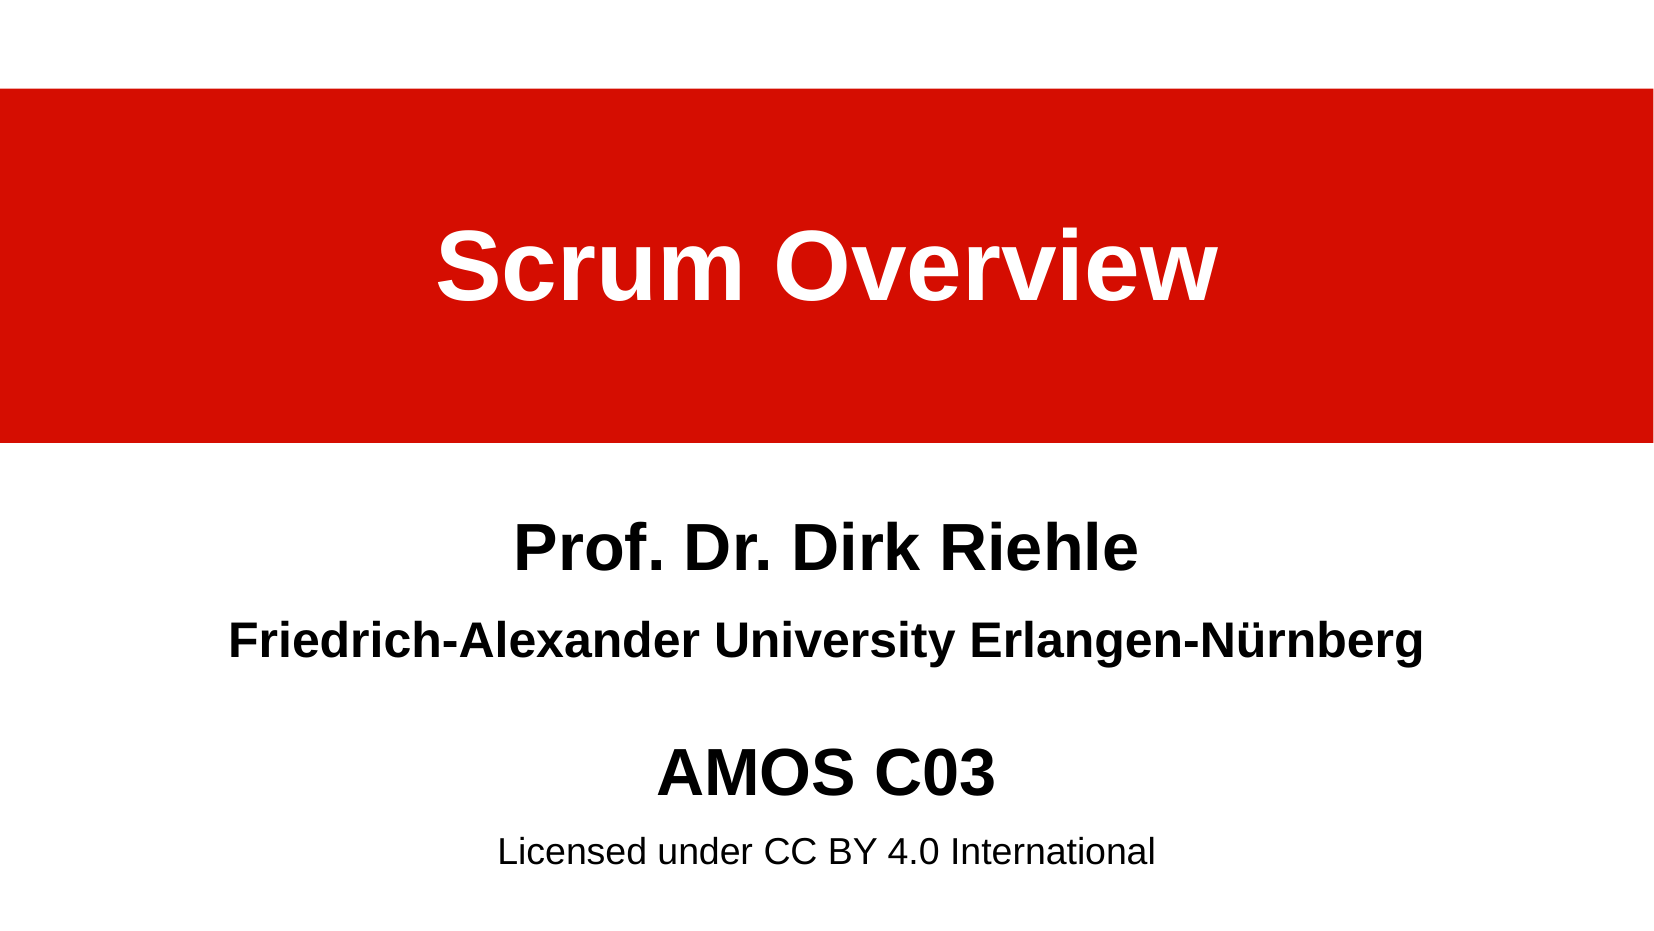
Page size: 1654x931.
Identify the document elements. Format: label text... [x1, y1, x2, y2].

subtitle Prof. Dr. Dirk Riehle Friedrich-Alexander University Erlangen-Nürnberg AMOS C03 Licensed under CC BY 4.0 International [29, 472, 1625, 886]
title Scrum Overview [0, 88, 1654, 443]
